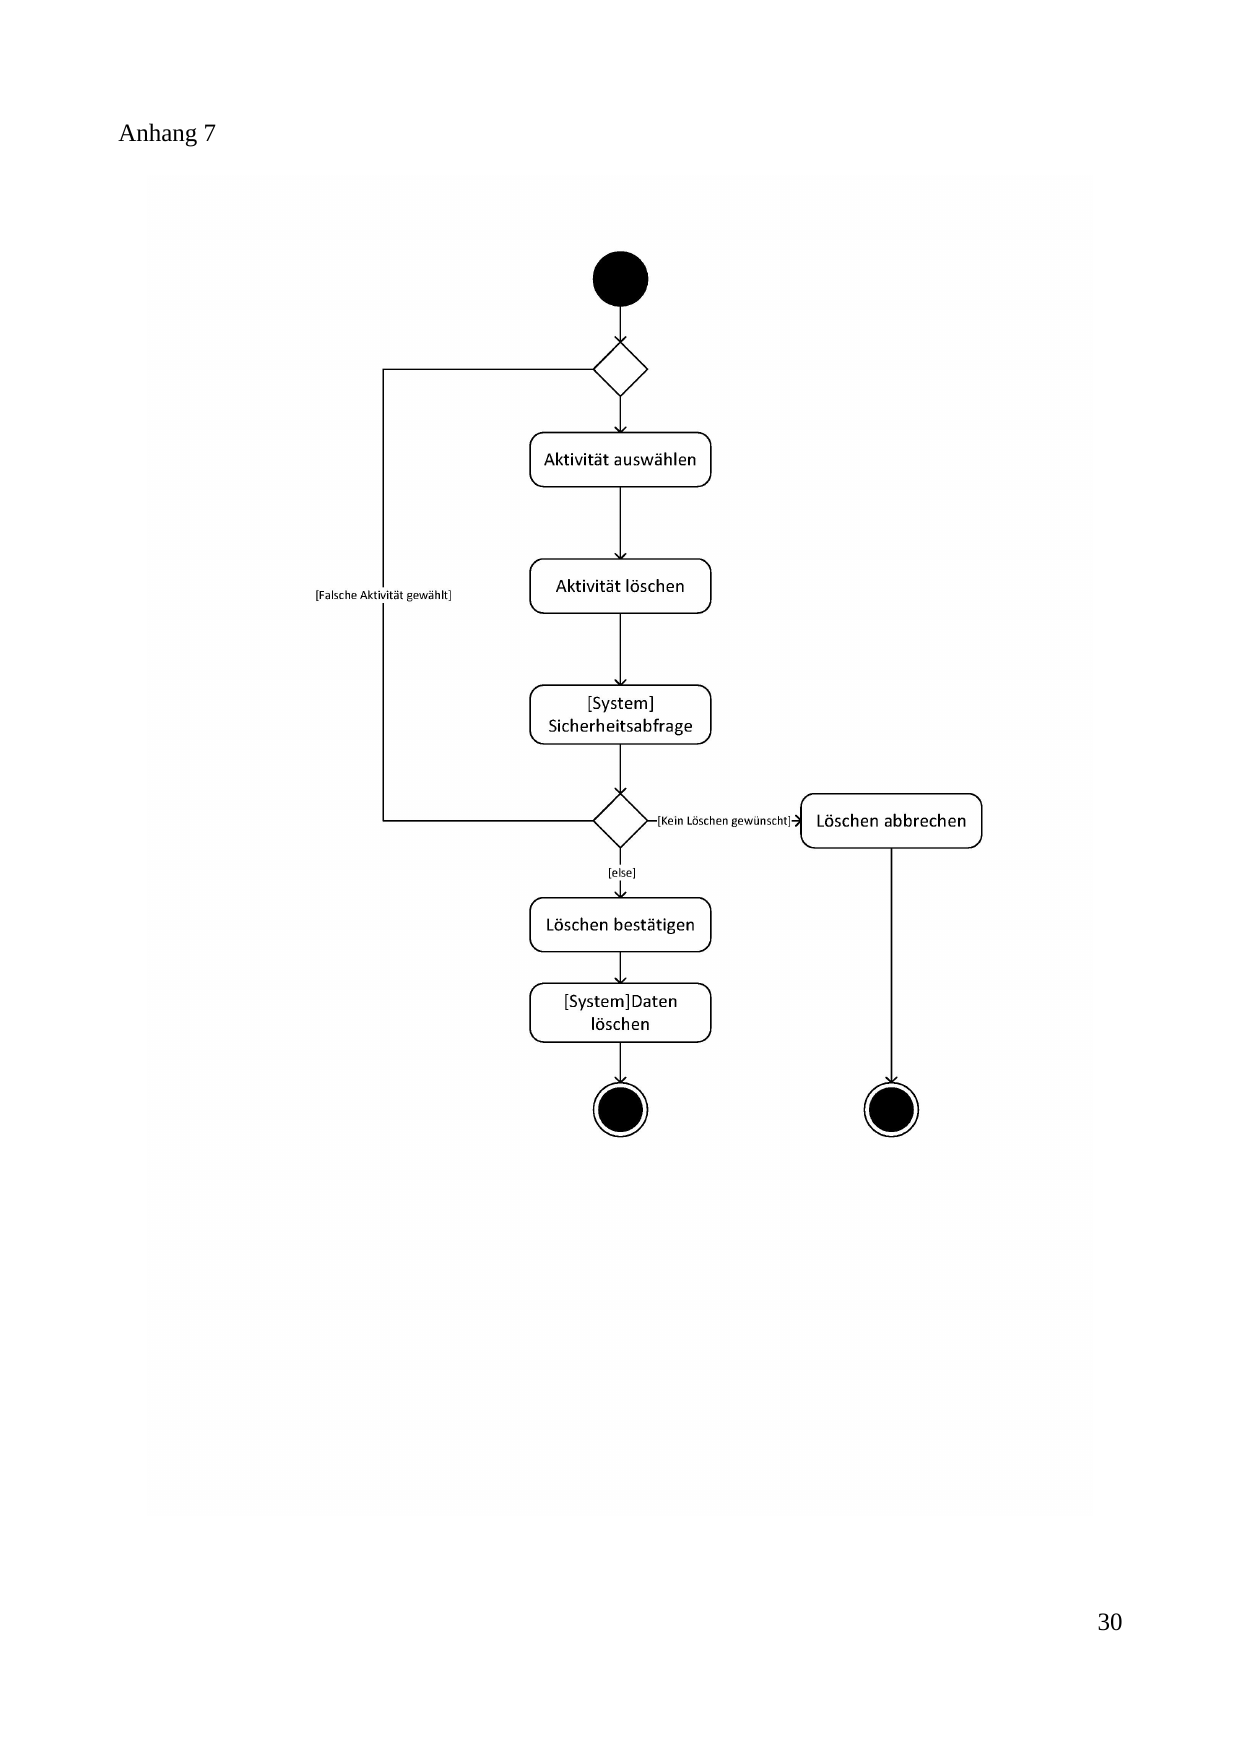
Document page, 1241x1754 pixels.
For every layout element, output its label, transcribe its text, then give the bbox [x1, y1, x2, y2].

picture [146, 175, 1094, 1516]
text Anhang 7 [118, 118, 1122, 147]
